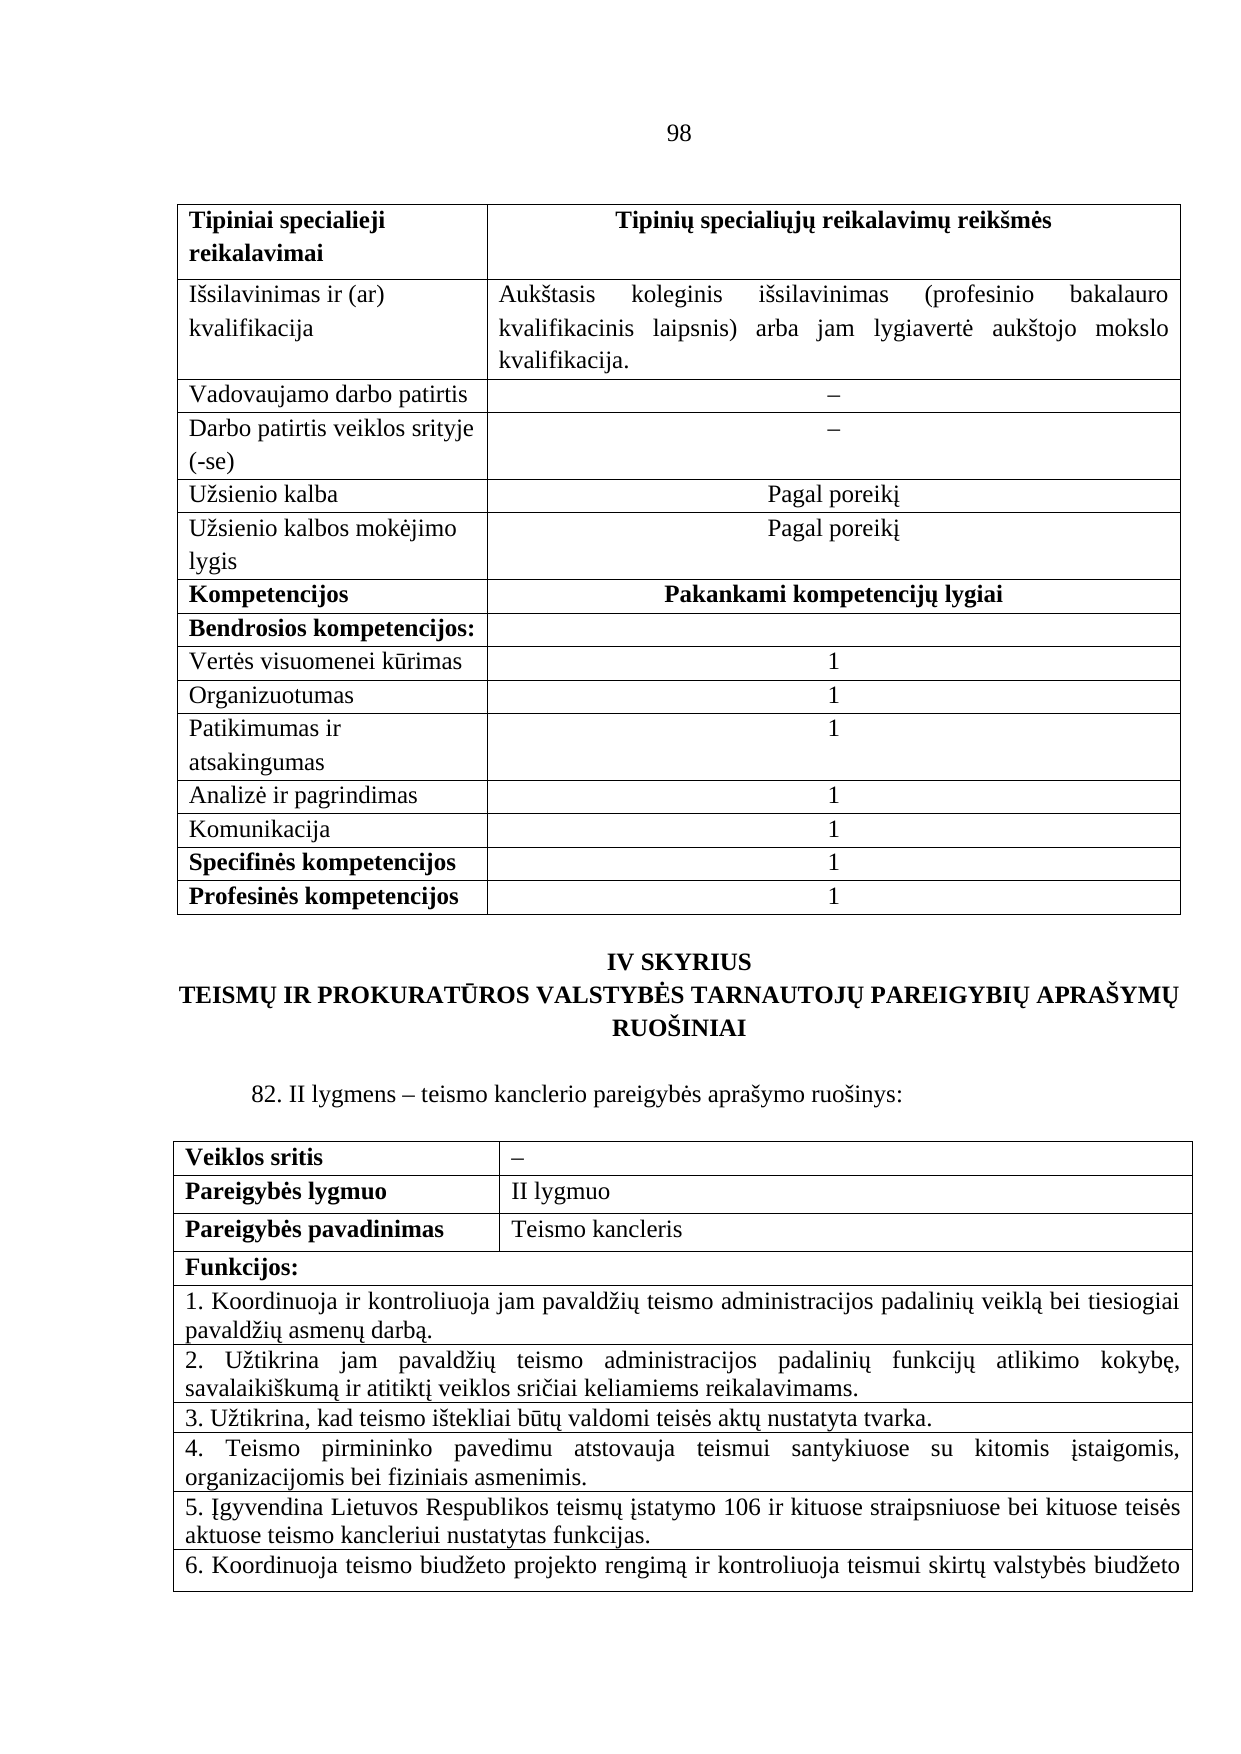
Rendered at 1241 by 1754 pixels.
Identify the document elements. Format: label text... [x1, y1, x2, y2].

table_cell – [488, 413, 1180, 479]
table_cell Darbo patirtis veiklos srityje (-se) [178, 413, 487, 479]
table_cell 6. Koordinuoja teismo biudžeto projekto rengimą ir kontroliuoja teismui skirtų valstybės biudžeto [174, 1550, 1192, 1591]
table_cell Funkcijos: [174, 1252, 1192, 1285]
table_cell 1 [488, 714, 1180, 779]
table_cell Užsienio kalbos mokėjimo lygis [178, 513, 487, 579]
text 82. II lygmens – teismo kanclerio pareigybės aprašymo ruošinys: [177, 1079, 1181, 1108]
table_cell Analizė ir pagrindimas [178, 781, 487, 813]
text TEISMŲ IR PROKURATŪROS VALSTYBĖS TARNAUTOJŲ PAREIGYBIŲ APRAŠYMŲ RUOŠINIAI [177, 980, 1181, 1042]
table_cell 3. Užtikrina, kad teismo ištekliai būtų valdomi teisės aktų nustatyta tvarka. [174, 1403, 1192, 1432]
table_cell Pakankami kompetencijų lygiai [488, 580, 1180, 612]
table_header Veiklos sritis [174, 1142, 499, 1175]
table_cell Pareigybės pavadinimas [174, 1214, 499, 1251]
table_cell Patikimumas ir atsakingumas [178, 714, 487, 779]
table_cell Vertės visuomenei kūrimas [178, 647, 487, 679]
table_cell [488, 614, 1180, 646]
table_cell 2. Užtikrina jam pavaldžių teismo administracijos padalinių funkcijų atlikimo kokybę, savalaikiškumą ir atitiktį veiklos sričiai keliamiems reikalavimams. [174, 1345, 1192, 1402]
table_cell – [488, 380, 1180, 412]
table_cell Išsilavinimas ir (ar) kvalifikacija [178, 280, 487, 379]
table_cell II lygmuo [500, 1176, 1192, 1213]
table_cell 1 [488, 781, 1180, 813]
table_cell Užsienio kalba [178, 480, 487, 512]
table_cell 1 [488, 848, 1180, 880]
table_cell Tipinių specialiųjų reikalavimų reikšmės [488, 205, 1180, 279]
table_cell 1 [488, 681, 1180, 713]
table_cell Kompetencijos [178, 580, 487, 612]
table_cell Specifinės kompetencijos [178, 848, 487, 880]
table_cell Vadovaujamo darbo patirtis [178, 380, 487, 412]
table_cell Pagal poreikį [488, 480, 1180, 512]
table_cell Teismo kancleris [500, 1214, 1192, 1251]
table_cell Komunikacija [178, 814, 487, 847]
table_cell Bendrosios kompetencijos: [178, 614, 487, 646]
table_cell 4. Teismo pirmininko pavedimu atstovauja teismui santykiuose su kitomis įstaigomis, organizacijomis bei fiziniais asmenimis. [174, 1433, 1192, 1491]
table_cell 1. Koordinuoja ir kontroliuoja jam pavaldžių teismo administracijos padalinių veiklą bei tiesiogiai pavaldžių asmenų darbą. [174, 1286, 1192, 1344]
table_cell 5. Įgyvendina Lietuvos Respublikos teismų įstatymo 106 ir kituose straipsniuose bei kituose teisės aktuose teismo kancleriui nustatytas funkcijas. [174, 1492, 1192, 1549]
table_cell 1 [488, 814, 1180, 847]
table_cell Organizuotumas [178, 681, 487, 713]
table_cell Profesinės kompetencijos [178, 881, 487, 914]
table_cell 1 [488, 881, 1180, 914]
table_header – [500, 1142, 1192, 1175]
table_cell Aukštasis koleginis išsilavinimas (profesinio bakalauro kvalifikacinis laipsnis) arba jam lygiavertė aukštojo mokslo kvalifikacija. [488, 280, 1180, 379]
table_cell Pagal poreikį [488, 513, 1180, 579]
table_cell Pareigybės lygmuo [174, 1176, 499, 1213]
text IV SKYRIUS [177, 947, 1181, 976]
table_cell Tipiniai specialieji reikalavimai [178, 205, 487, 279]
table_cell 1 [488, 647, 1180, 679]
